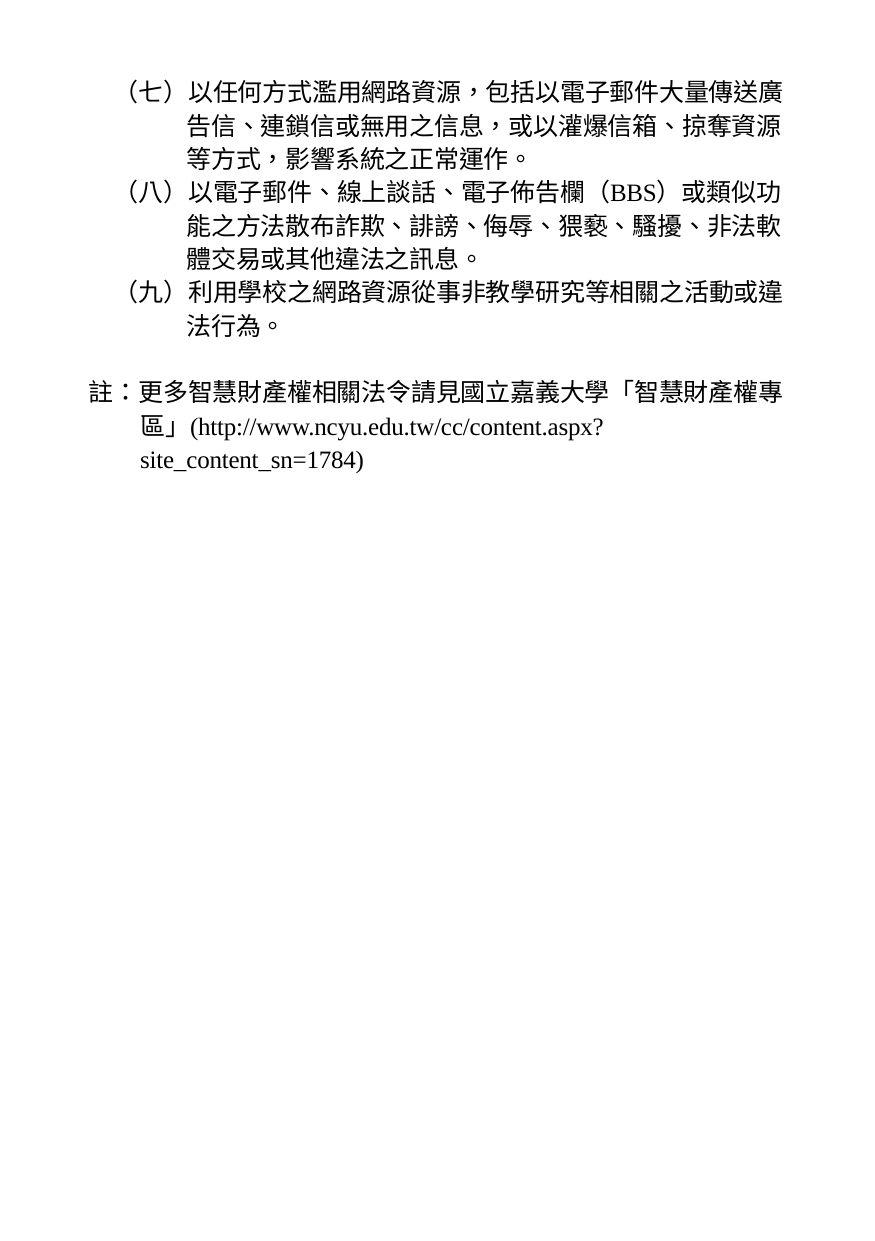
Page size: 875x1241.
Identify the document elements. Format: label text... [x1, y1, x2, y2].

text 註：更多智慧財產權相關法令請見國立嘉義大學「智慧財產權專區」(http://www.ncyu.edu.tw/cc/content.aspx?site_content_sn=1784) [89, 375, 786, 475]
text （七）以任何方式濫用網路資源，包括以電子郵件大量傳送廣告信、連鎖信或無用之信息，或以灌爆信箱、掠奪資源等方式，影響系統之正常運作。 [114, 75, 786, 175]
text （九）利用學校之網路資源從事非教學研究等相關之活動或違法行為。 [114, 275, 786, 342]
text （八）以電子郵件、線上談話、電子佈告欄（BBS）或類似功能之方法散布詐欺、誹謗、侮辱、猥褻、騷擾、非法軟體交易或其他違法之訊息。 [114, 175, 786, 275]
